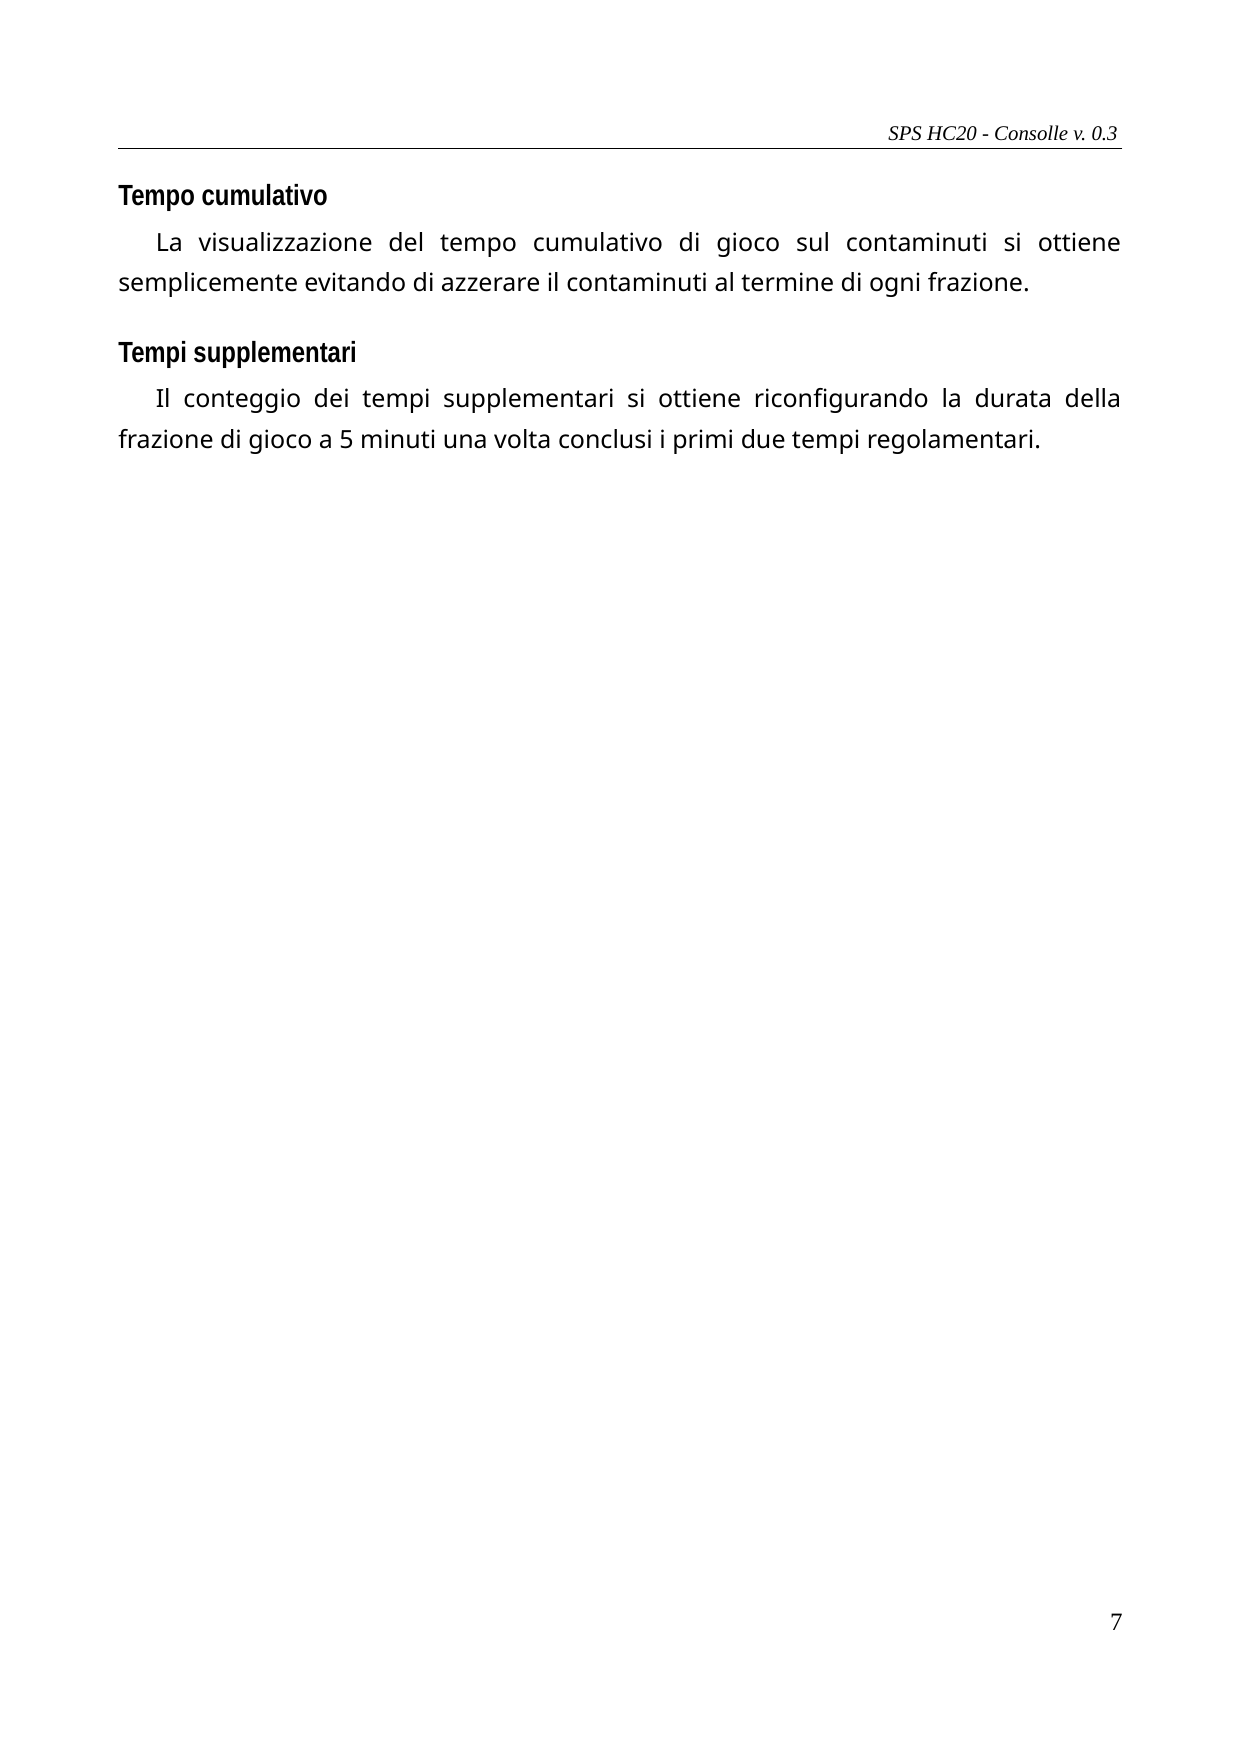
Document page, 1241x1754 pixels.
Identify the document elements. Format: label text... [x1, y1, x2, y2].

subtitle Tempi supplementari [118, 335, 1122, 368]
text La visualizzazione del tempo cumulativo di gioco sul contaminuti si ottiene semplicemente evitando di azzerare il contaminuti al termine di ogni frazione. [118, 224, 1122, 299]
subtitle Tempo cumulativo [118, 178, 1122, 212]
text Il conteggio dei tempi supplementari si ottiene riconfigurando la durata della frazione di gioco a 5 minuti una volta conclusi i primi due tempi regolamentari. [118, 381, 1122, 456]
